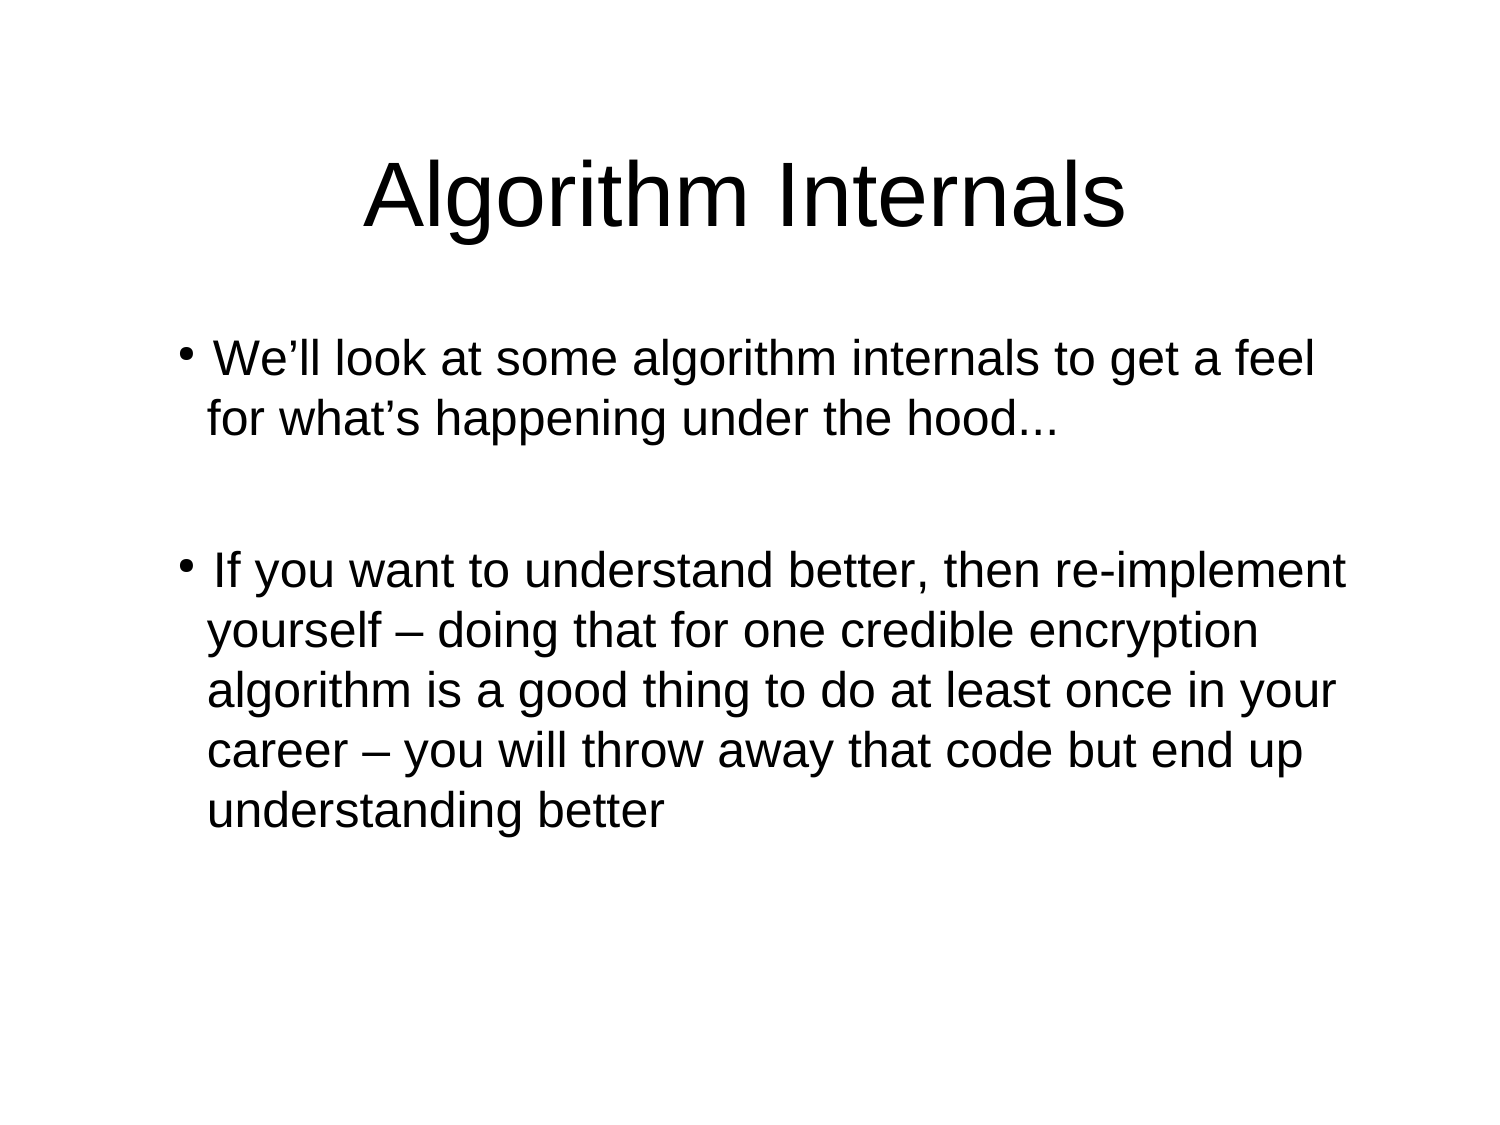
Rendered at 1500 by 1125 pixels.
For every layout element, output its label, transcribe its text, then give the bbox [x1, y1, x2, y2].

list We’ll look at some algorithm internals to get a feel for what’s happening under the hood... If you want to understand better, then re-implement yourself – doing that for one credible encryption algorithm is a good thing to do at least once in your career – you will throw away that code but end up understanding better [112, 324, 1380, 992]
title Algorithm Internals [112, 99, 1380, 280]
